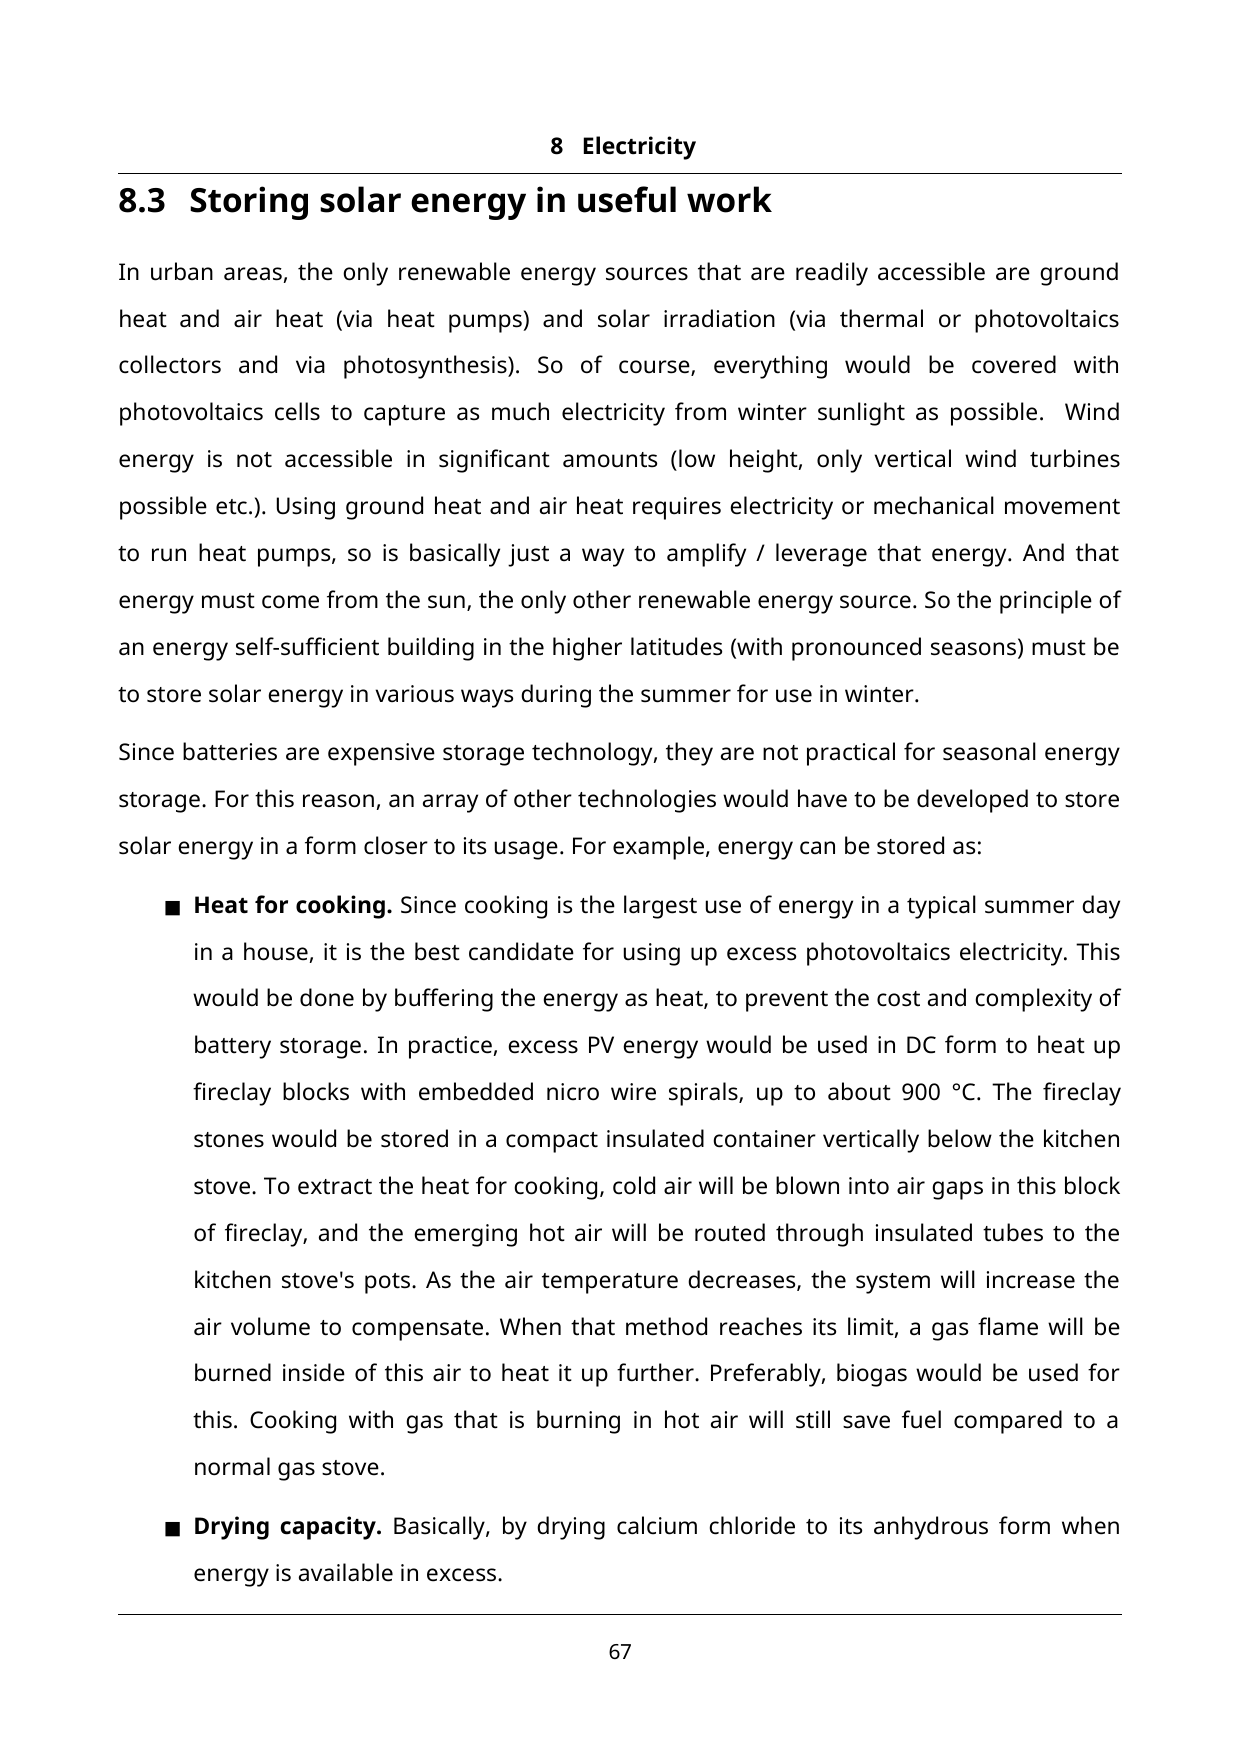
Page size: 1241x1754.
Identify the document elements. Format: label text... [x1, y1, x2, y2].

list Drying capacity. Basically, by drying calcium chloride to its anhydrous form when energy is available in excess. [164, 1510, 1122, 1588]
list Heat for cooking. Since cooking is the largest use of energy in a typical summer day in a house, it is the best candidate for using up excess photovoltaics electricity. This would be done by buffering the energy as heat, to prevent the cost and complexity of battery storage. In practice, excess PV energy would be used in DC form to heat up fireclay blocks with embedded nicro wire spirals, up to about 900 °C. The fireclay stones would be stored in a compact insulated container vertically below the kitchen stove. To extract the heat for cooking, cold air will be blown into air gaps in this block of fireclay, and the emerging hot air will be routed through insulated tubes to the kitchen stove's pots. As the air temperature decreases, the system will increase the air volume to compensate. When that method reaches its limit, a gas flame will be burned inside of this air to heat it up further. Preferably, biogas would be used for this. Cooking with gas that is burning in hot air will still save fuel compared to a normal gas stove. [164, 888, 1122, 1482]
text In urban areas, the only renewable energy sources that are readily accessible are ground heat and air heat (via heat pumps) and solar irradiation (via thermal or photovoltaics collectors and via photosynthesis). So of course, everything would be covered with photovoltaics cells to capture as much electricity from winter sunlight as possible. Wind energy is not accessible in significant amounts (low height, only vertical wind turbines possible etc.). Using ground heat and air heat requires electricity or mechanical movement to run heat pumps, so is basically just a way to amplify / leverage that energy. And that energy must come from the sun, the only other renewable energy source. So the principle of an energy self-sufficient building in the higher latitudes (with pronounced seasons) must be to store solar energy in various ways during the summer for use in winter. [118, 256, 1122, 709]
subtitle Storing solar energy in useful work [118, 177, 1122, 222]
text Since batteries are expensive storage technology, they are not practical for seasonal energy storage. For this reason, an array of other technologies would have to be developed to store solar energy in a form closer to its usage. For example, energy can be stored as: [118, 736, 1122, 861]
